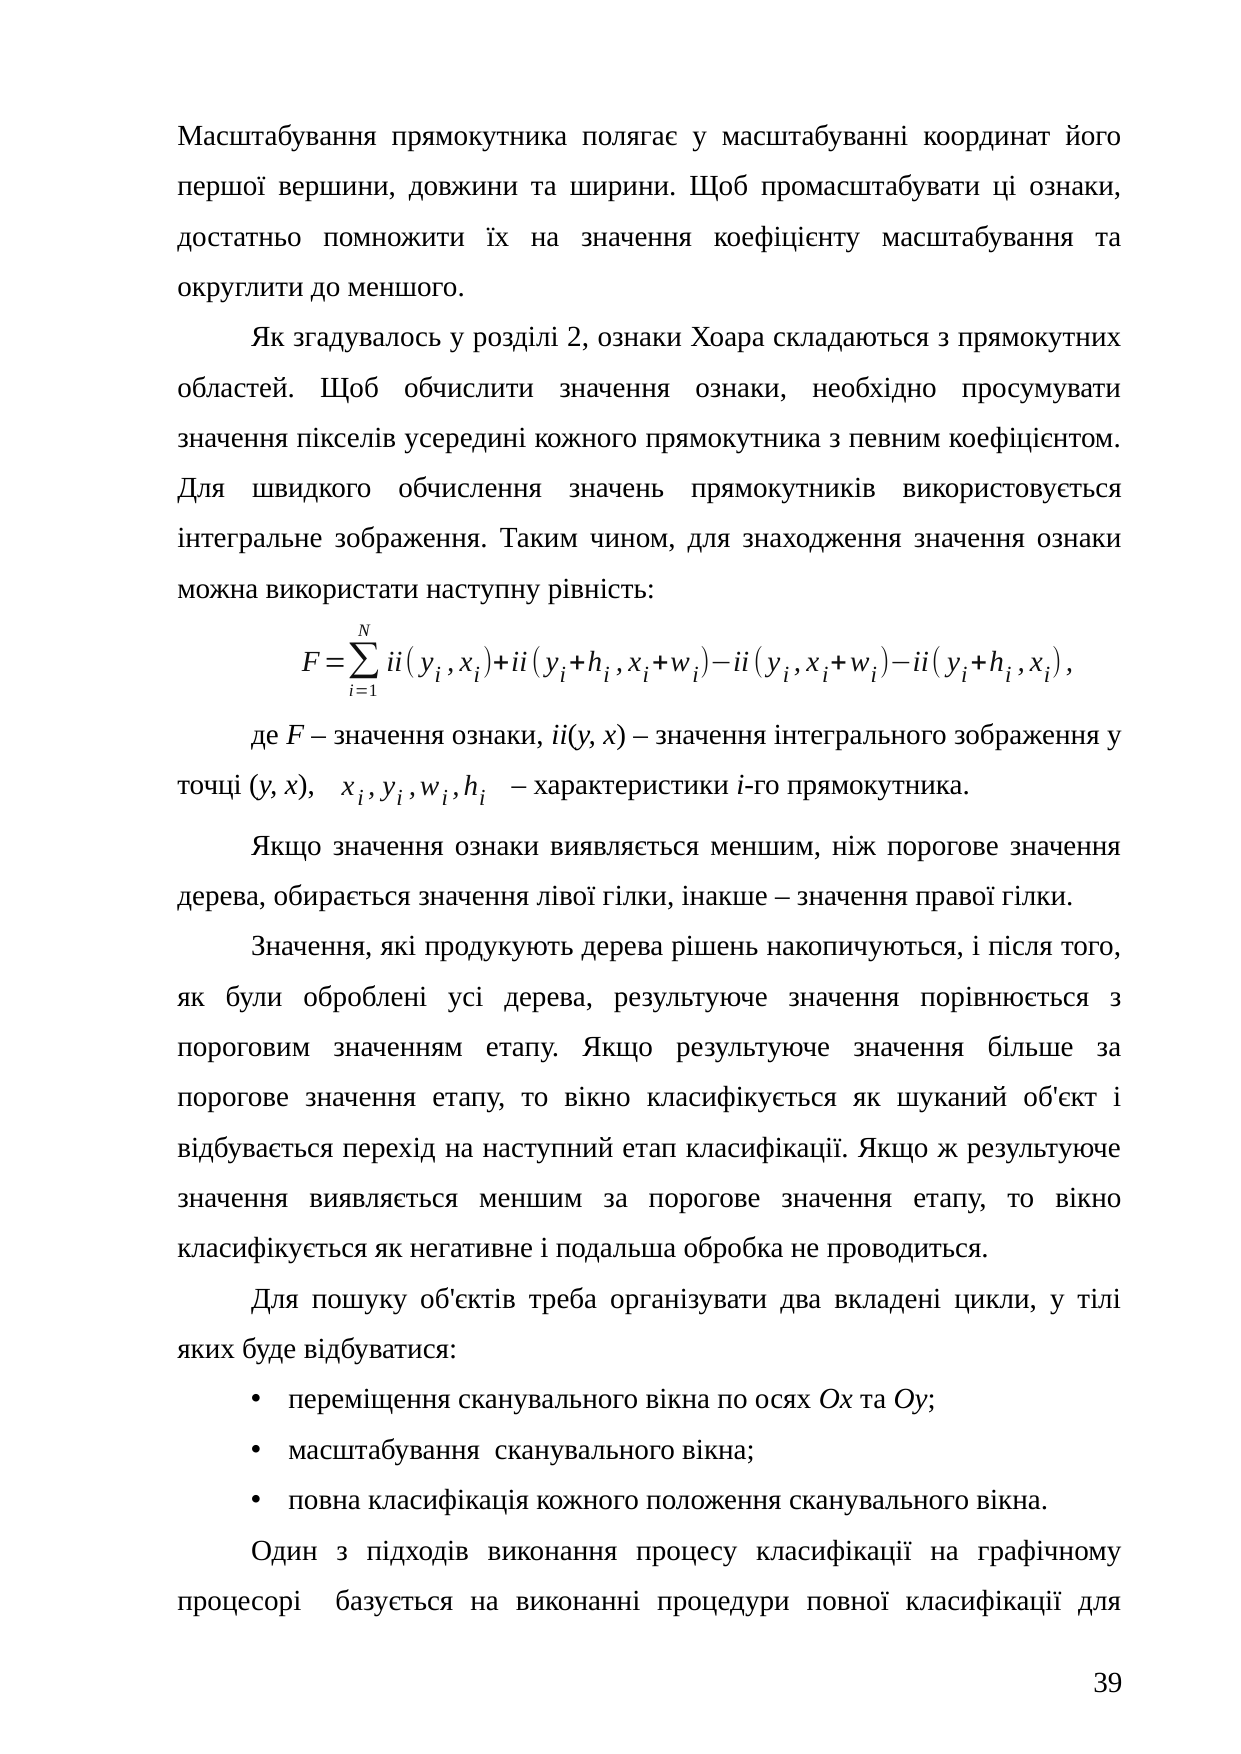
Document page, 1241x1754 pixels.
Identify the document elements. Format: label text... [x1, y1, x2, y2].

list переміщення сканувального вікна по осях Оx та Оy; [251, 1381, 1122, 1415]
text Як згадувалось у розділі 2, ознаки Хоара складаються з прямокутних областей. Щоб обчислити значення ознаки, необхідно просумувати значення пікселів усередині кожного прямокутника з певним коефіцієнтом. Для швидкого обчислення значень прямокутників використовується інтегральне зображення. Таким чином, для знаходження значення ознаки можна використати наступну рівність: [177, 319, 1122, 604]
text Масштабування прямокутника полягає у масштабуванні координат його першої вершини, довжини та ширини. Щоб промасштабувати ці ознаки, достатньо помножити їх на значення коефіцієнту масштабування та округлити до меншого. [177, 118, 1122, 303]
text Якщо значення ознаки виявляється меншим, ніж порогове значення дерева, обирається значення лівої гілки, інакше – значення правої гілки. [177, 828, 1122, 912]
text де F – значення ознаки, ii(y, x) – значення інтегрального зображення у точці (у, х), – характеристики i-го прямокутника. [177, 717, 1122, 811]
text Один з підходів виконання процесу класифікації на графічному процесорі базується на виконанні процедури повної класифікації для [177, 1533, 1122, 1616]
list масштабування сканувального вікна; [251, 1432, 1122, 1465]
list повна класифікація кожного положення сканувального вікна. [251, 1482, 1122, 1516]
text Значення, які продукують дерева рішень накопичуються, і після того, як були оброблені усі дерева, результуюче значення порівнюється з пороговим значенням етапу. Якщо результуюче значення більше за порогове значення етапу, то вікно класифікується як шуканий об'єкт і відбувається перехід на наступний етап класифікації. Якщо ж результуюче значення виявляється меншим за порогове значення етапу, то вікно класифікується як негативне і подальша обробка не проводиться. [177, 928, 1122, 1264]
text Для пошуку об'єктів треба організувати два вкладені цикли, у тілі яких буде відбуватися: [177, 1281, 1122, 1364]
